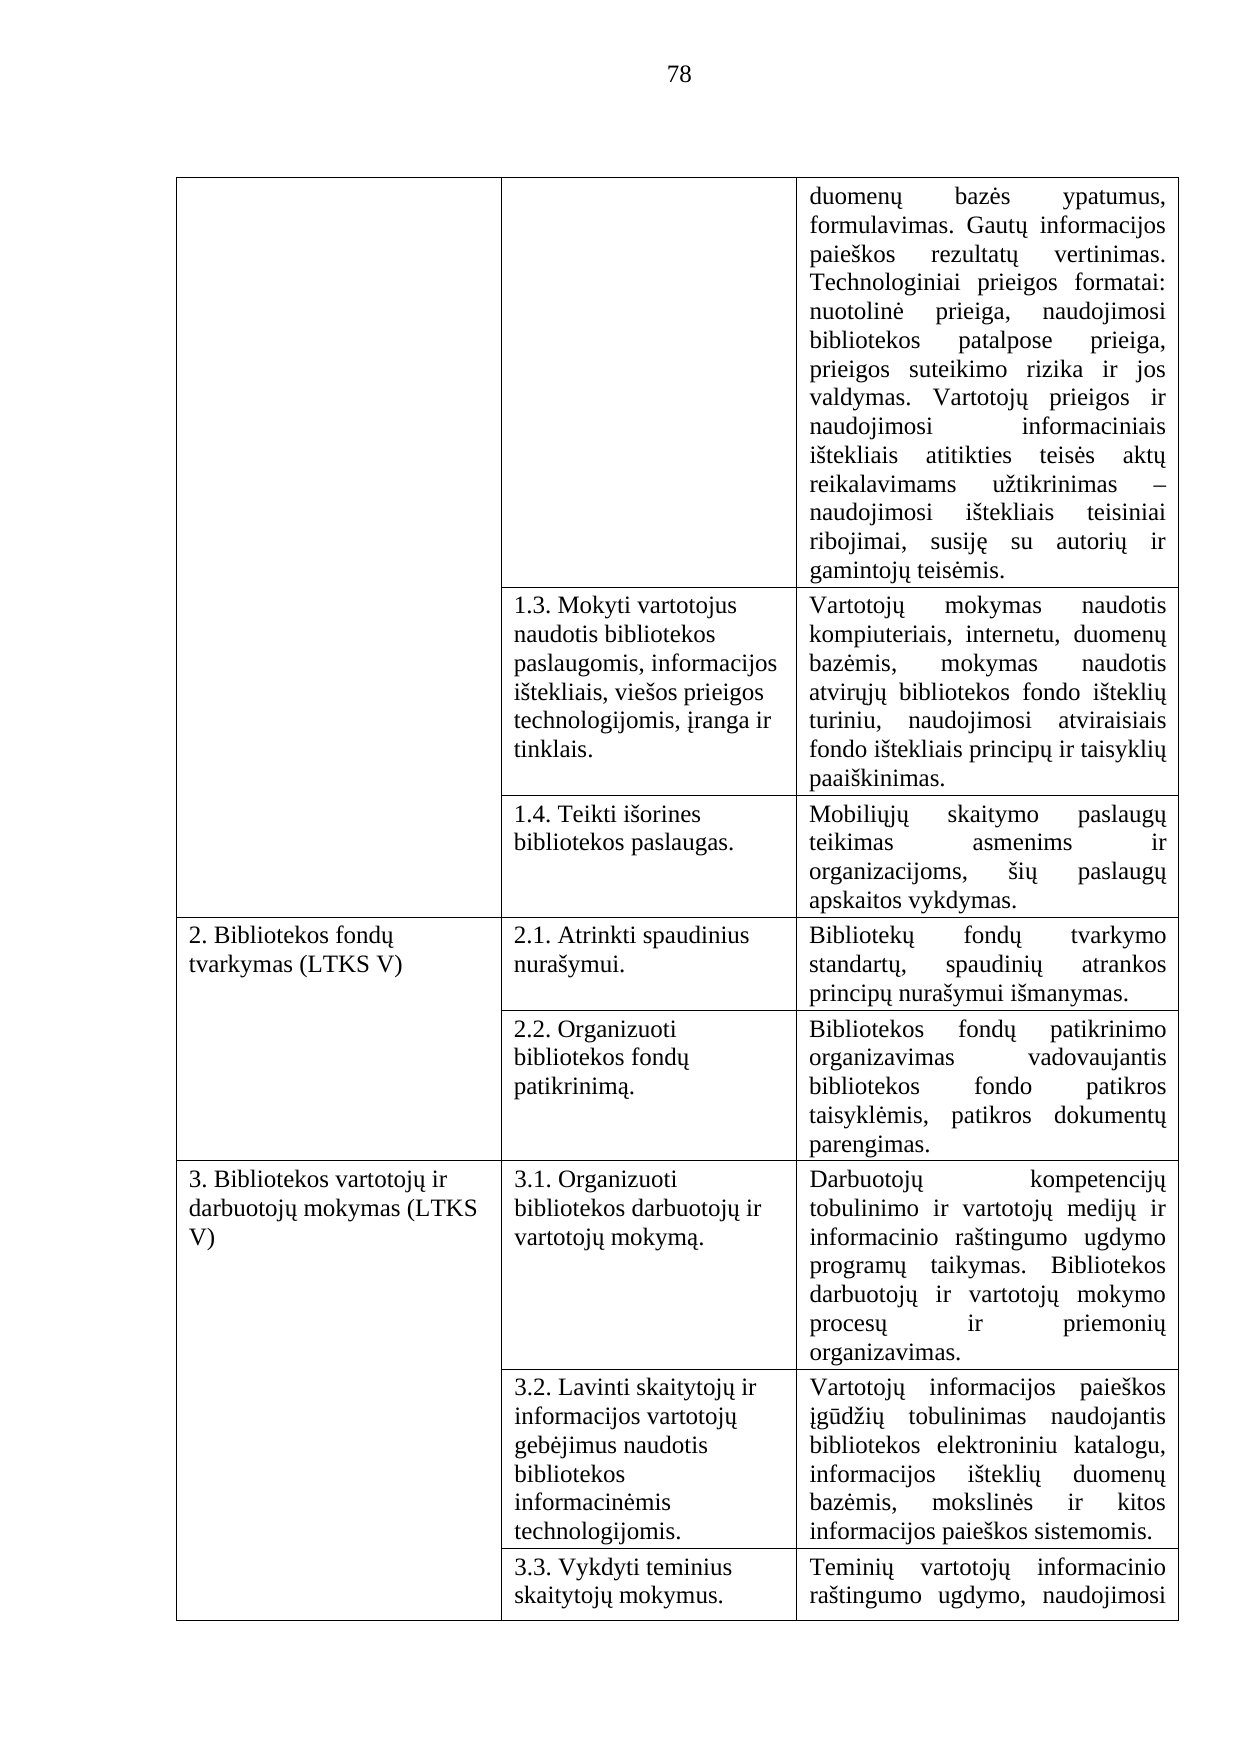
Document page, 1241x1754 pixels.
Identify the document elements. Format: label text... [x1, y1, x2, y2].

table_cell duomenų bazės ypatumus, formulavimas. Gautų informacijos paieškos rezultatų vertinimas. Technologiniai prieigos formatai: nuotolinė prieiga, naudojimosi bibliotekos patalpose prieiga, prieigos suteikimo rizika ir jos valdymas. Vartotojų prieigos ir naudojimosi informaciniais ištekliais atitikties teisės aktų reikalavimams užtikrinimas – naudojimosi ištekliais teisiniai ribojimai, susiję su autorių ir gamintojų teisėmis. [797, 178, 1178, 587]
table_cell 1.3. Mokyti vartotojus naudotis bibliotekos paslaugomis, informacijos ištekliais, viešos prieigos technologijomis, įranga ir tinklais. [502, 588, 796, 795]
table_cell 2.1. Atrinkti spaudinius nurašymui. [502, 918, 796, 1010]
table_cell 3.2. Lavinti skaitytojų ir informacijos vartotojų gebėjimus naudotis bibliotekos informacinėmis technologijomis. [502, 1370, 796, 1548]
table_cell 2. Bibliotekos fondų tvarkymas (LTKS V) [177, 918, 501, 1160]
table_cell [177, 178, 501, 917]
table_cell Mobiliųjų skaitymo paslaugų teikimas asmenims ir organizacijoms, šių paslaugų apskaitos vykdymas. [797, 796, 1178, 917]
table_cell Bibliotekos fondų patikrinimo organizavimas vadovaujantis bibliotekos fondo patikros taisyklėmis, patikros dokumentų parengimas. [797, 1011, 1178, 1160]
table_cell 1.4. Teikti išorines bibliotekos paslaugas. [502, 796, 796, 917]
table_cell Vartotojų informacijos paieškos įgūdžių tobulinimas naudojantis bibliotekos elektroniniu katalogu, informacijos išteklių duomenų bazėmis, mokslinės ir kitos informacijos paieškos sistemomis. [797, 1370, 1178, 1548]
table_cell 3.3. Vykdyti teminius skaitytojų mokymus. [502, 1549, 796, 1620]
table_cell Vartotojų mokymas naudotis kompiuteriais, internetu, duomenų bazėmis, mokymas naudotis atvirųjų bibliotekos fondo išteklių turiniu, naudojimosi atviraisiais fondo ištekliais principų ir taisyklių paaiškinimas. [797, 588, 1178, 795]
table_cell 3.1. Organizuoti bibliotekos darbuotojų ir vartotojų mokymą. [502, 1161, 796, 1368]
table_cell Teminių vartotojų informacinio raštingumo ugdymo, naudojimosi [797, 1549, 1178, 1620]
table_cell [502, 178, 796, 587]
table_cell Darbuotojų kompetencijų tobulinimo ir vartotojų medijų ir informacinio raštingumo ugdymo programų taikymas. Bibliotekos darbuotojų ir vartotojų mokymo procesų ir priemonių organizavimas. [797, 1161, 1178, 1368]
table_cell 2.2. Organizuoti bibliotekos fondų patikrinimą. [502, 1011, 796, 1160]
table_cell 3. Bibliotekos vartotojų ir darbuotojų mokymas (LTKS V) [177, 1161, 501, 1620]
table_cell Bibliotekų fondų tvarkymo standartų, spaudinių atrankos principų nurašymui išmanymas. [797, 918, 1178, 1010]
